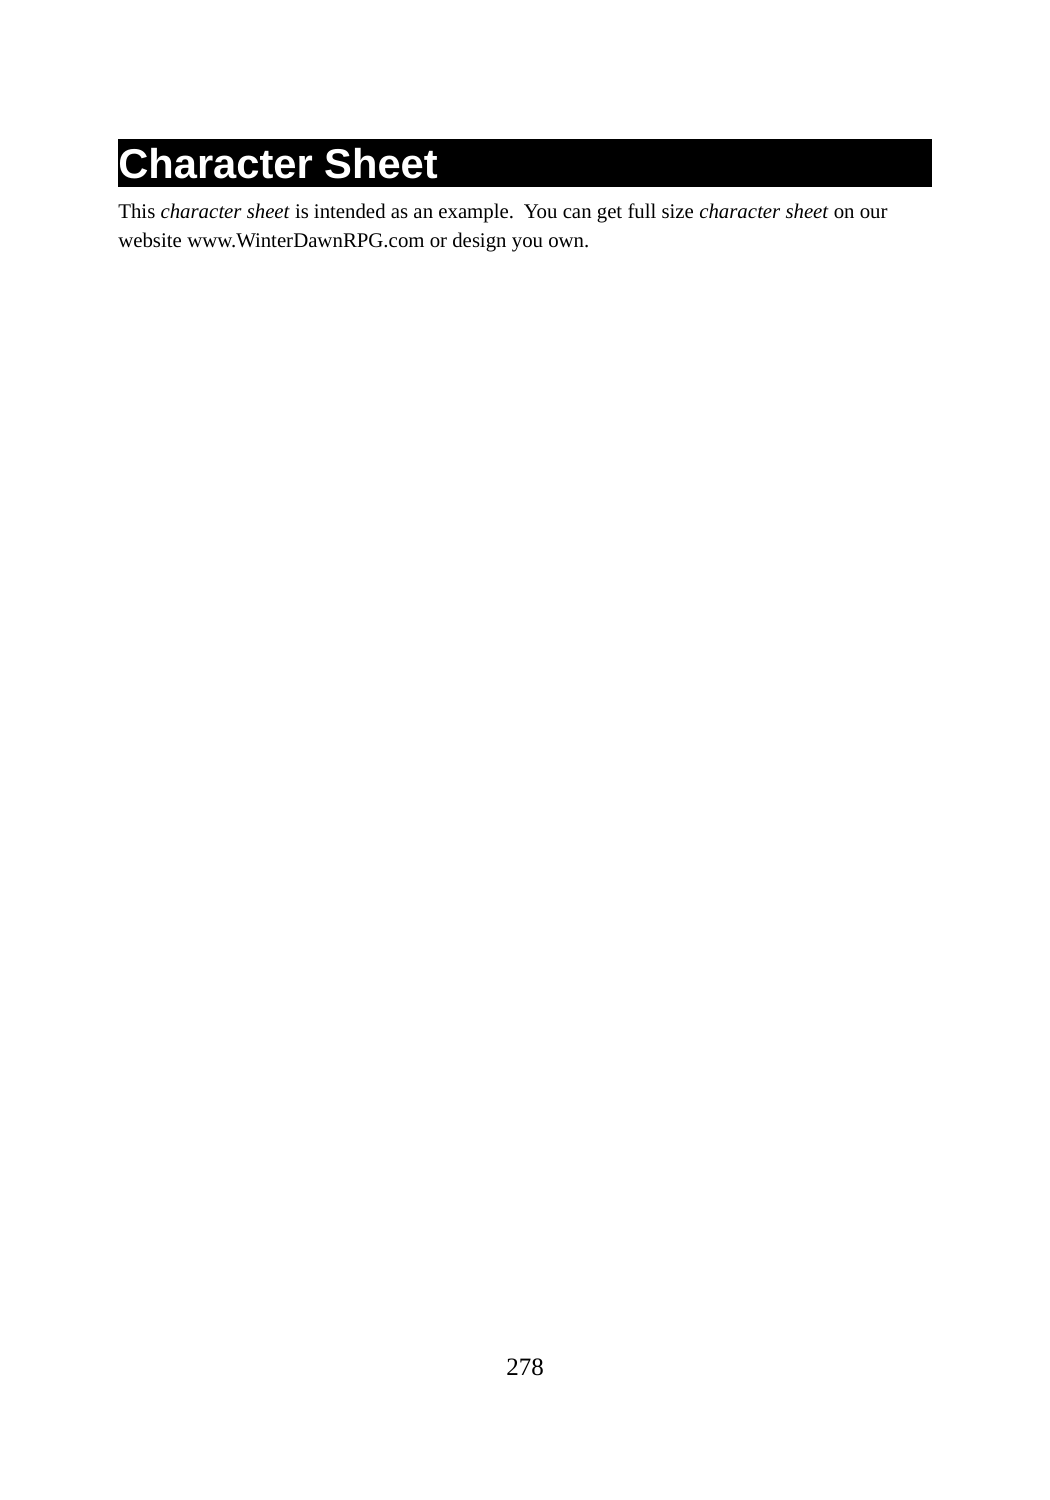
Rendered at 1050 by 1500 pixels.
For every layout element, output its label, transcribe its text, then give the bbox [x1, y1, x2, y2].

text This character sheet is intended as an example. You can get full size character sheet on our website www.WinterDawnRPG.com or design you own. [118, 199, 932, 252]
subtitle Character Sheet [118, 139, 932, 187]
